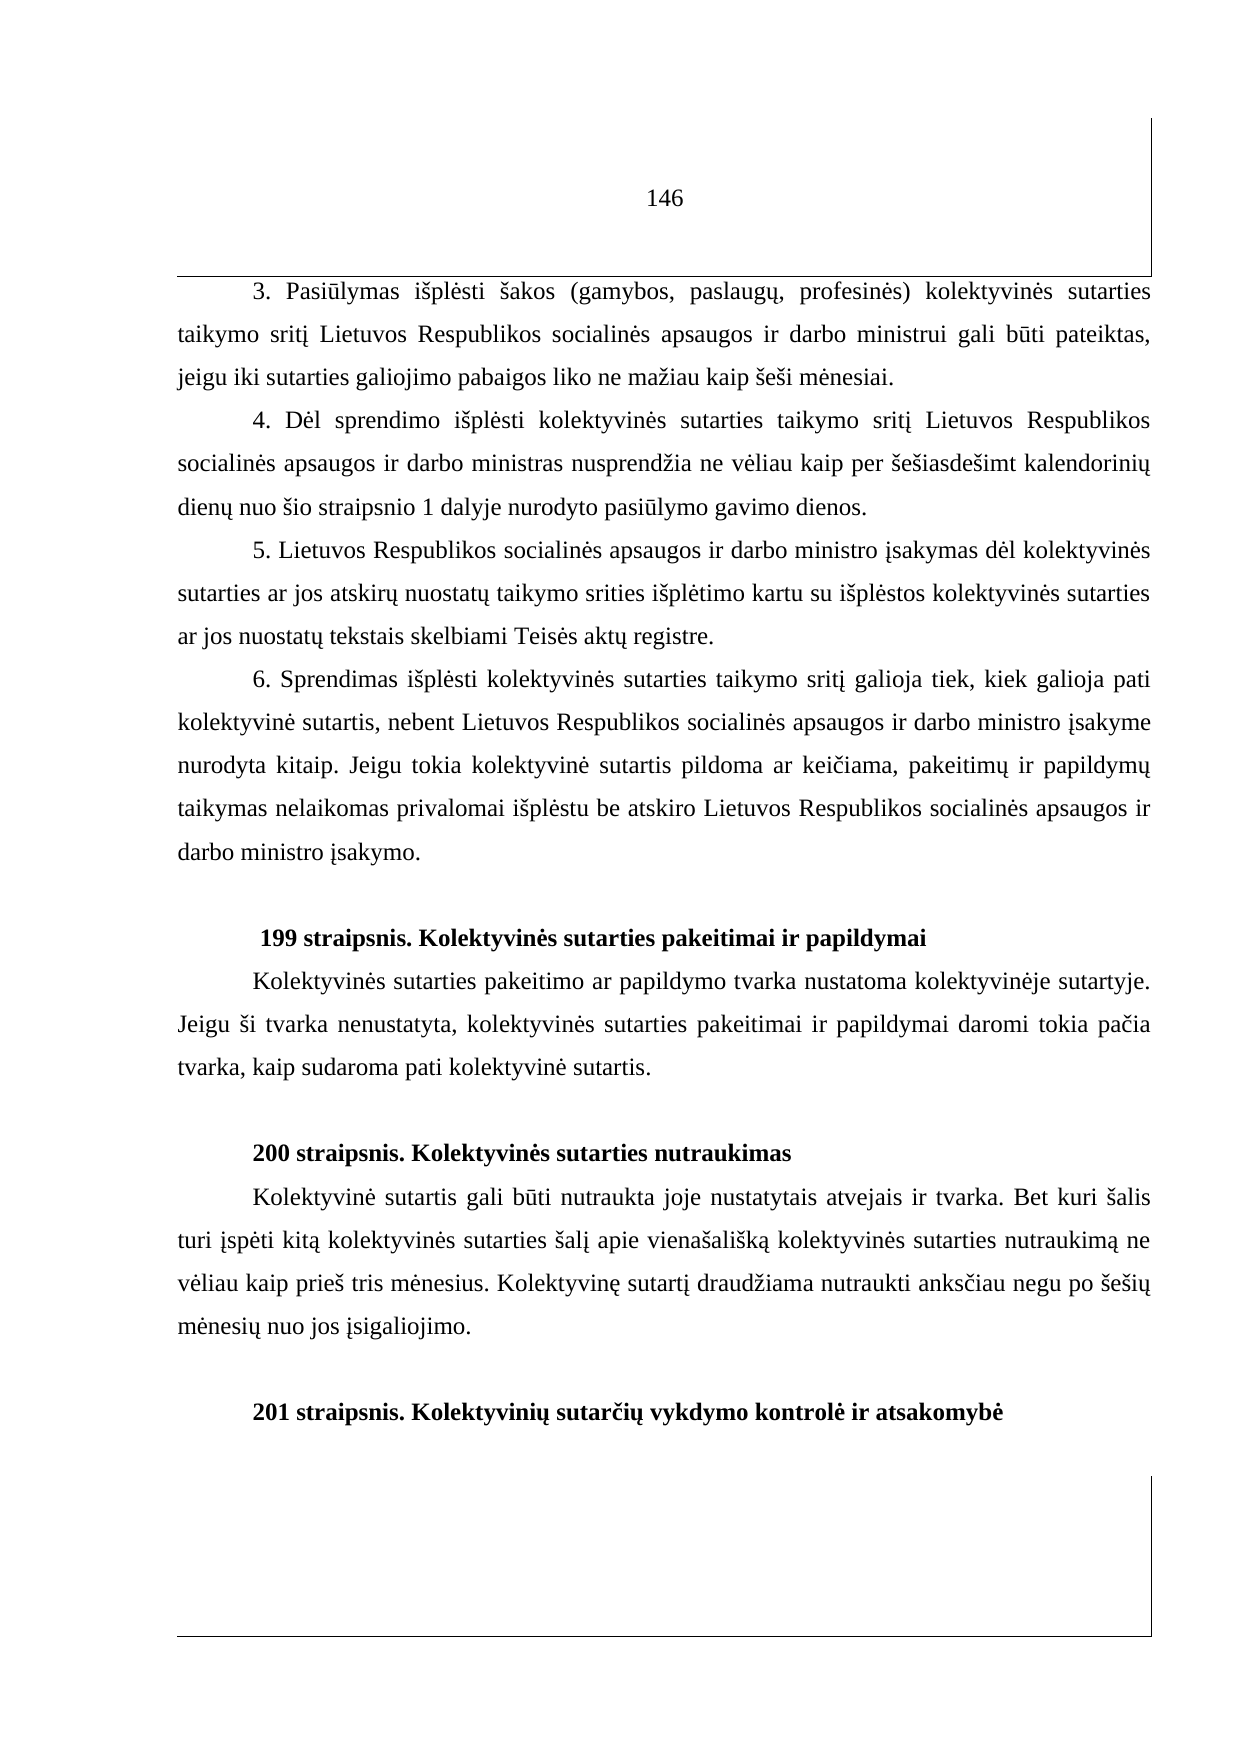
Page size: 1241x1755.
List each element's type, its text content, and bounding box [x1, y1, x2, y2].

text 5. Lietuvos Respublikos socialinės apsaugos ir darbo ministro įsakymas dėl kolektyvinės sutarties ar jos atskirų nuostatų taikymo srities išplėtimo kartu su išplėstos kolektyvinės sutarties ar jos nuostatų tekstais skelbiami Teisės aktų registre. [177, 535, 1152, 650]
text Kolektyvinės sutarties pakeitimo ar papildymo tvarka nustatoma kolektyvinėje sutartyje. Jeigu ši tvarka nenustatyta, kolektyvinės sutarties pakeitimai ir papildymai daromi tokia pačia tvarka, kaip sudaroma pati kolektyvinė sutartis. [177, 966, 1152, 1081]
subtitle 201 straipsnis. Kolektyvinių sutarčių vykdymo kontrolė ir atsakomybė [177, 1397, 1152, 1426]
text 4. Dėl sprendimo išplėsti kolektyvinės sutarties taikymo sritį Lietuvos Respublikos socialinės apsaugos ir darbo ministras nusprendžia ne vėliau kaip per šešiasdešimt kalendorinių dienų nuo šio straipsnio 1 dalyje nurodyto pasiūlymo gavimo dienos. [177, 405, 1152, 520]
text 3. Pasiūlymas išplėsti šakos (gamybos, paslaugų, profesinės) kolektyvinės sutarties taikymo sritį Lietuvos Respublikos socialinės apsaugos ir darbo ministrui gali būti pateiktas, jeigu iki sutarties galiojimo pabaigos liko ne mažiau kaip šeši mėnesiai. [177, 276, 1152, 391]
subtitle 200 straipsnis. Kolektyvinės sutarties nutraukimas [177, 1138, 1152, 1167]
text Kolektyvinė sutartis gali būti nutraukta joje nustatytais atvejais ir tvarka. Bet kuri šalis turi įspėti kitą kolektyvinės sutarties šalį apie vienašališką kolektyvinės sutarties nutraukimą ne vėliau kaip prieš tris mėnesius. Kolektyvinę sutartį draudžiama nutraukti anksčiau negu po šešių mėnesių nuo jos įsigaliojimo. [177, 1182, 1152, 1340]
text 6. Sprendimas išplėsti kolektyvinės sutarties taikymo sritį galioja tiek, kiek galioja pati kolektyvinė sutartis, nebent Lietuvos Respublikos socialinės apsaugos ir darbo ministro įsakyme nurodyta kitaip. Jeigu tokia kolektyvinė sutartis pildoma ar keičiama, pakeitimų ir papildymų taikymas nelaikomas privalomai išplėstu be atskiro Lietuvos Respublikos socialinės apsaugos ir darbo ministro įsakymo. [177, 664, 1152, 865]
subtitle 199 straipsnis. Kolektyvinės sutarties pakeitimai ir papildymai [177, 923, 1152, 952]
